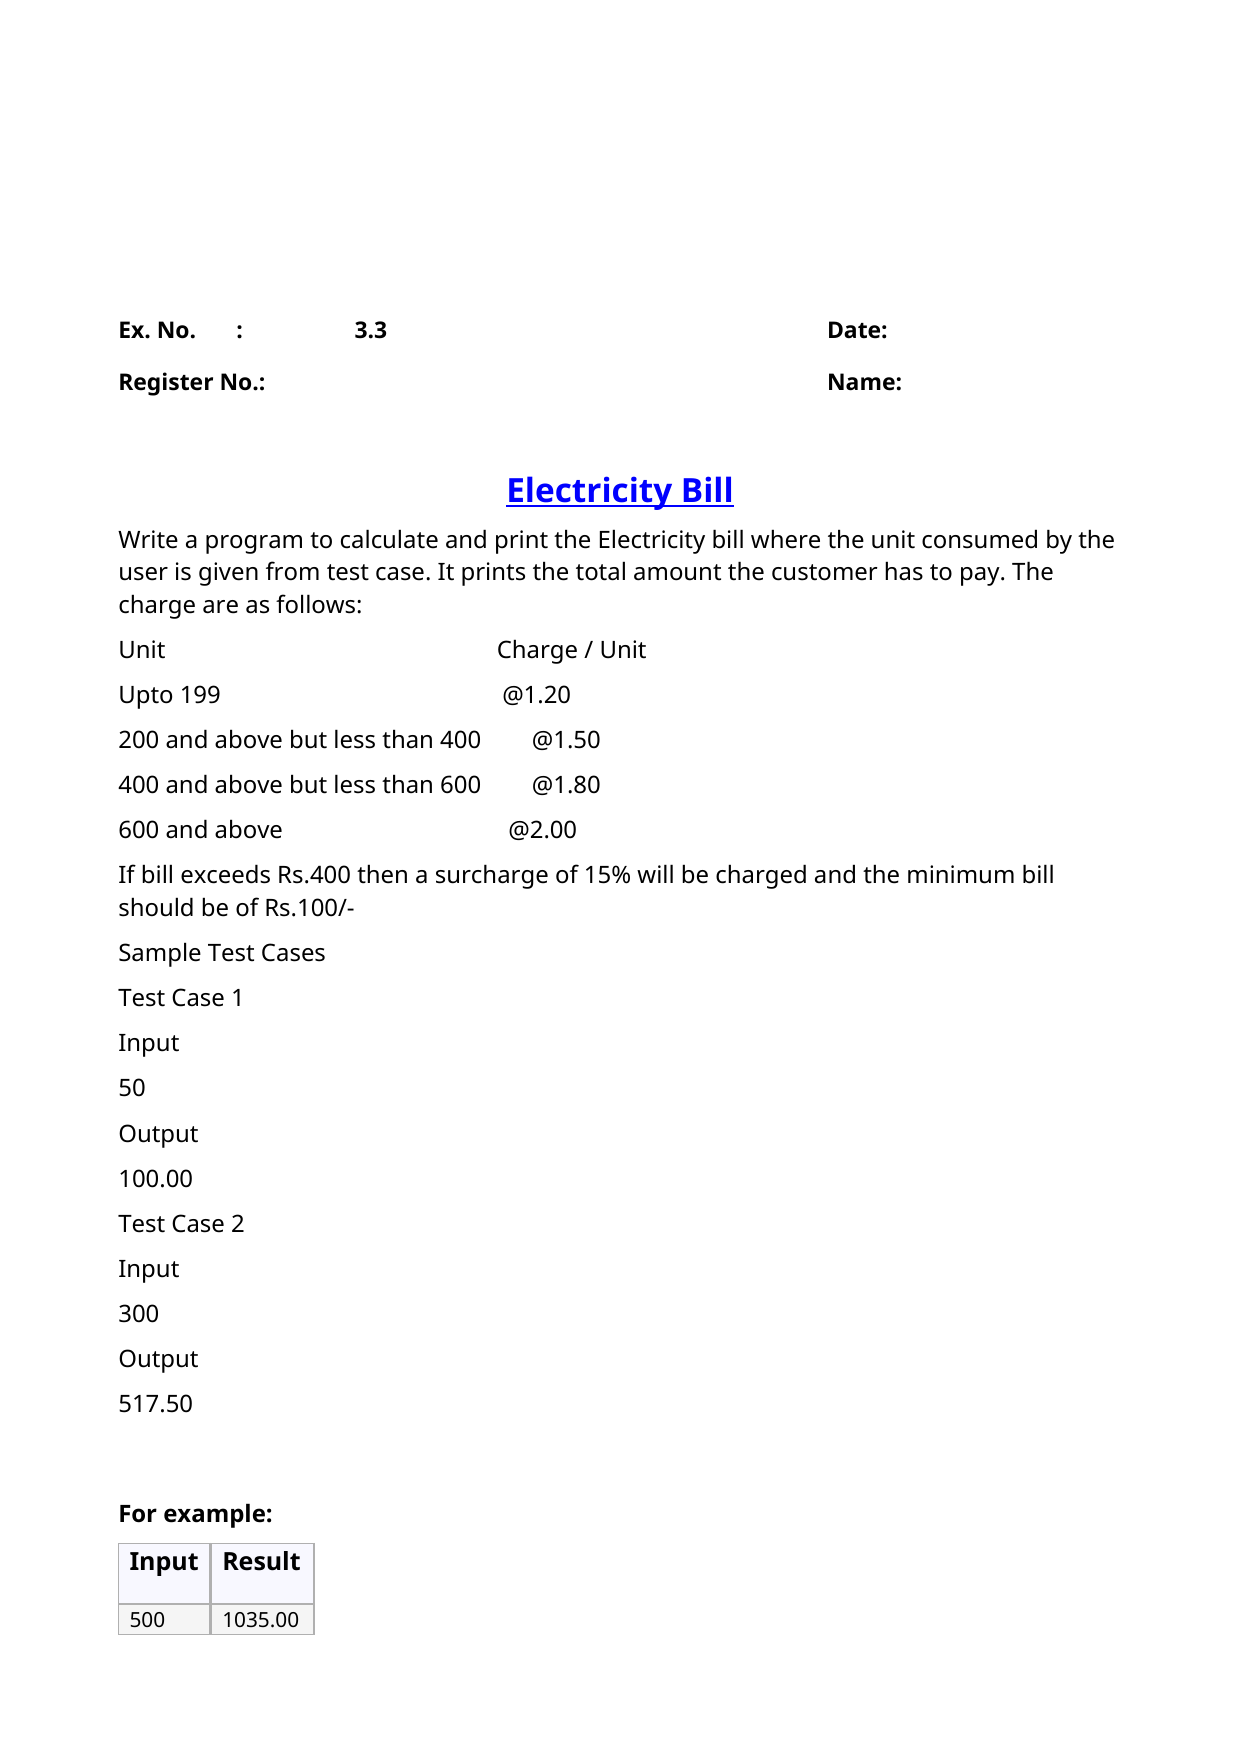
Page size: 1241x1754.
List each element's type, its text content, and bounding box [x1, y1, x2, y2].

table_header Input [119, 1544, 209, 1603]
text Input [118, 1252, 1122, 1284]
text Ex. No. : 3.3 Date: [118, 313, 1122, 345]
text For example: [118, 1497, 1122, 1530]
text 600 and above @2.00 [118, 813, 1122, 846]
text Unit Charge / Unit [118, 633, 1122, 665]
text 517.50 [118, 1387, 1122, 1419]
text Upto 199 @1.20 [118, 678, 1122, 710]
text Test Case 2 [118, 1207, 1122, 1239]
text 100.00 [118, 1161, 1122, 1194]
text Sample Test Cases [118, 936, 1122, 968]
text If bill exceeds Rs.400 then a surcharge of 15% will be charged and the minimum bill should be of Rs.100/- [118, 858, 1122, 923]
text Output [118, 1116, 1122, 1149]
text Register No.: Name: [118, 366, 1122, 397]
table_cell 500 [119, 1605, 209, 1634]
text Output [118, 1342, 1122, 1374]
text 200 and above but less than 400 @1.50 [118, 723, 1122, 756]
table_cell 1035.00 [212, 1605, 313, 1634]
text 300 [118, 1297, 1122, 1329]
text Test Case 1 [118, 981, 1122, 1014]
text Electricity Bill [118, 467, 1122, 512]
text Input [118, 1026, 1122, 1059]
text 50 [118, 1071, 1122, 1104]
text 400 and above but less than 600 @1.80 [118, 768, 1122, 801]
table_header Result [212, 1544, 313, 1603]
text Write a program to calculate and print the Electricity bill where the unit consumed by the user is given from test case. It prints the total amount the customer has to pay. The charge are as follows: [118, 522, 1122, 620]
